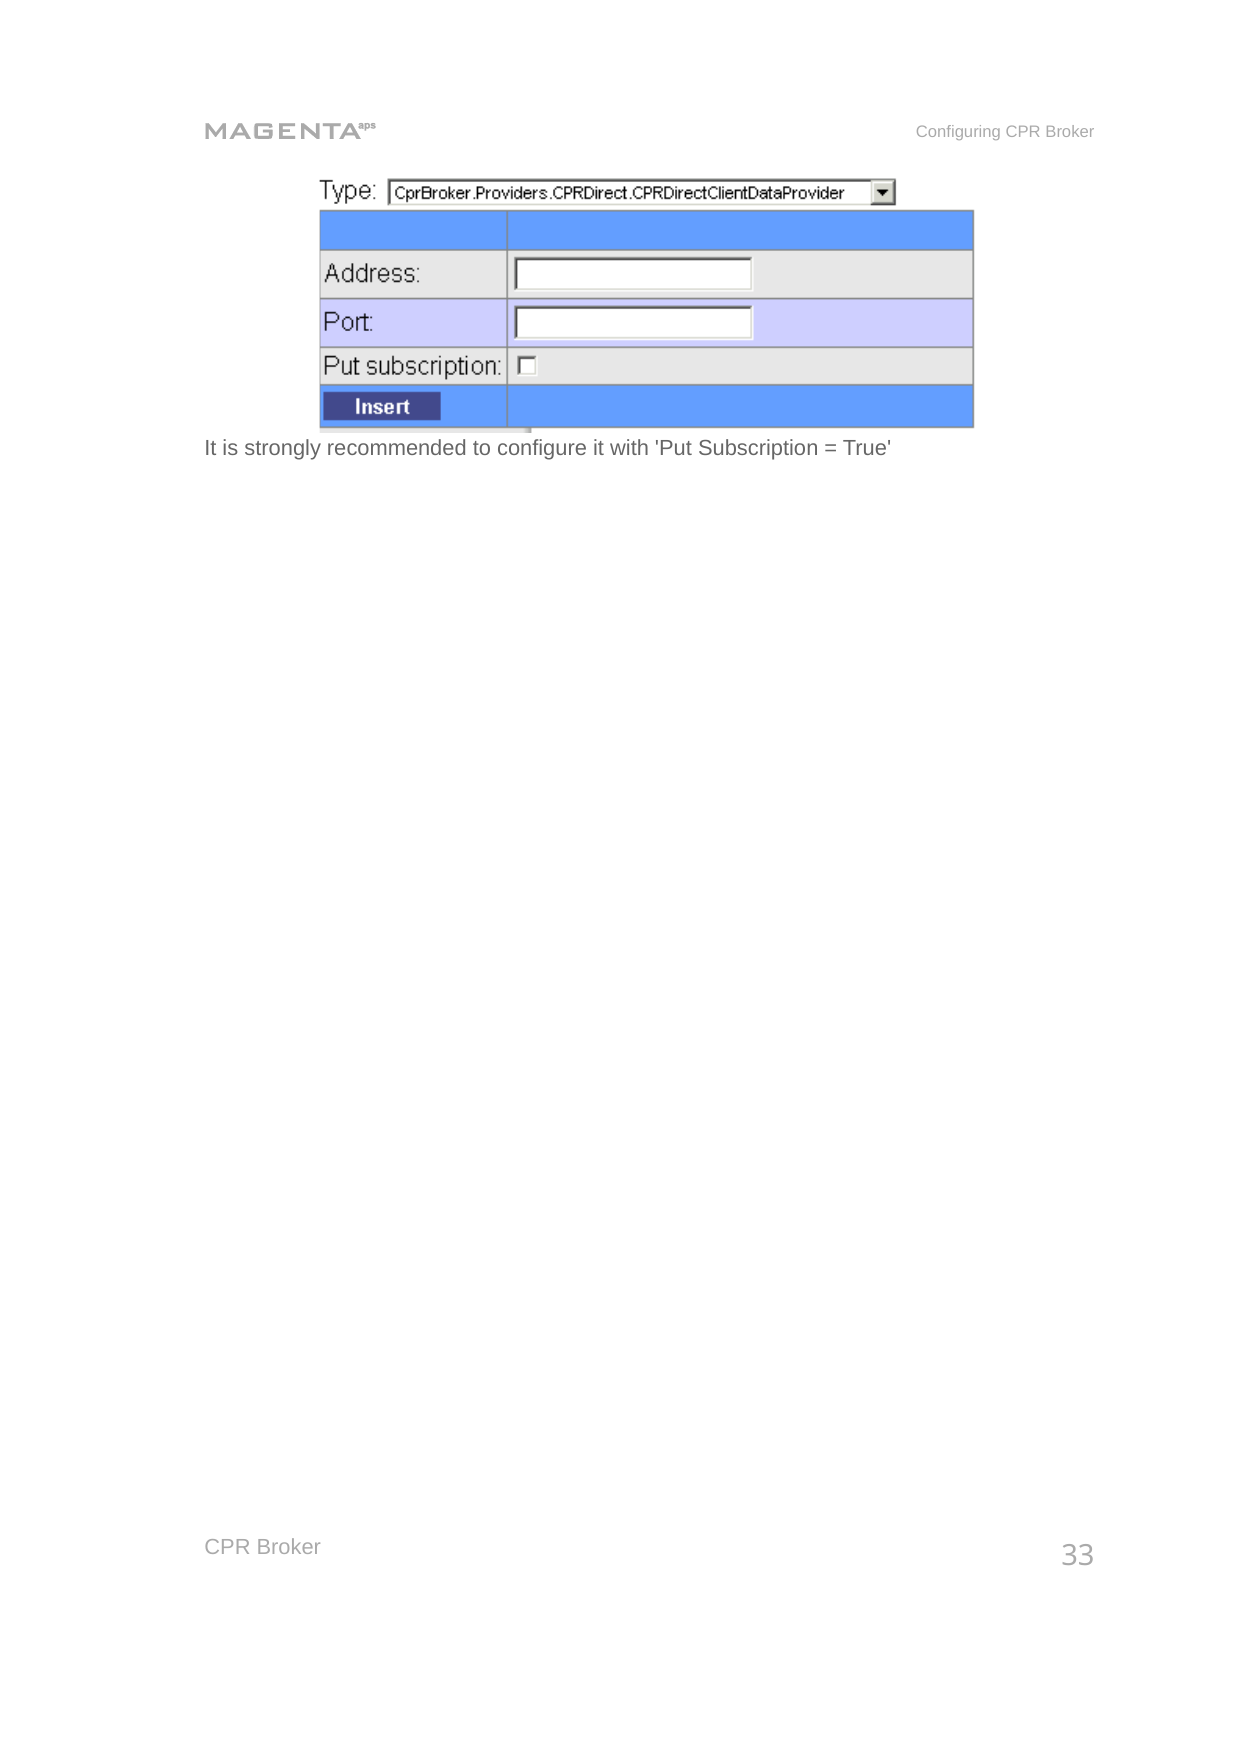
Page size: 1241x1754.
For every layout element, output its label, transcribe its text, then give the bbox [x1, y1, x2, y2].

picture [319, 171, 979, 433]
text It is strongly recommended to configure it with 'Put Subscription = True' [204, 433, 1094, 461]
